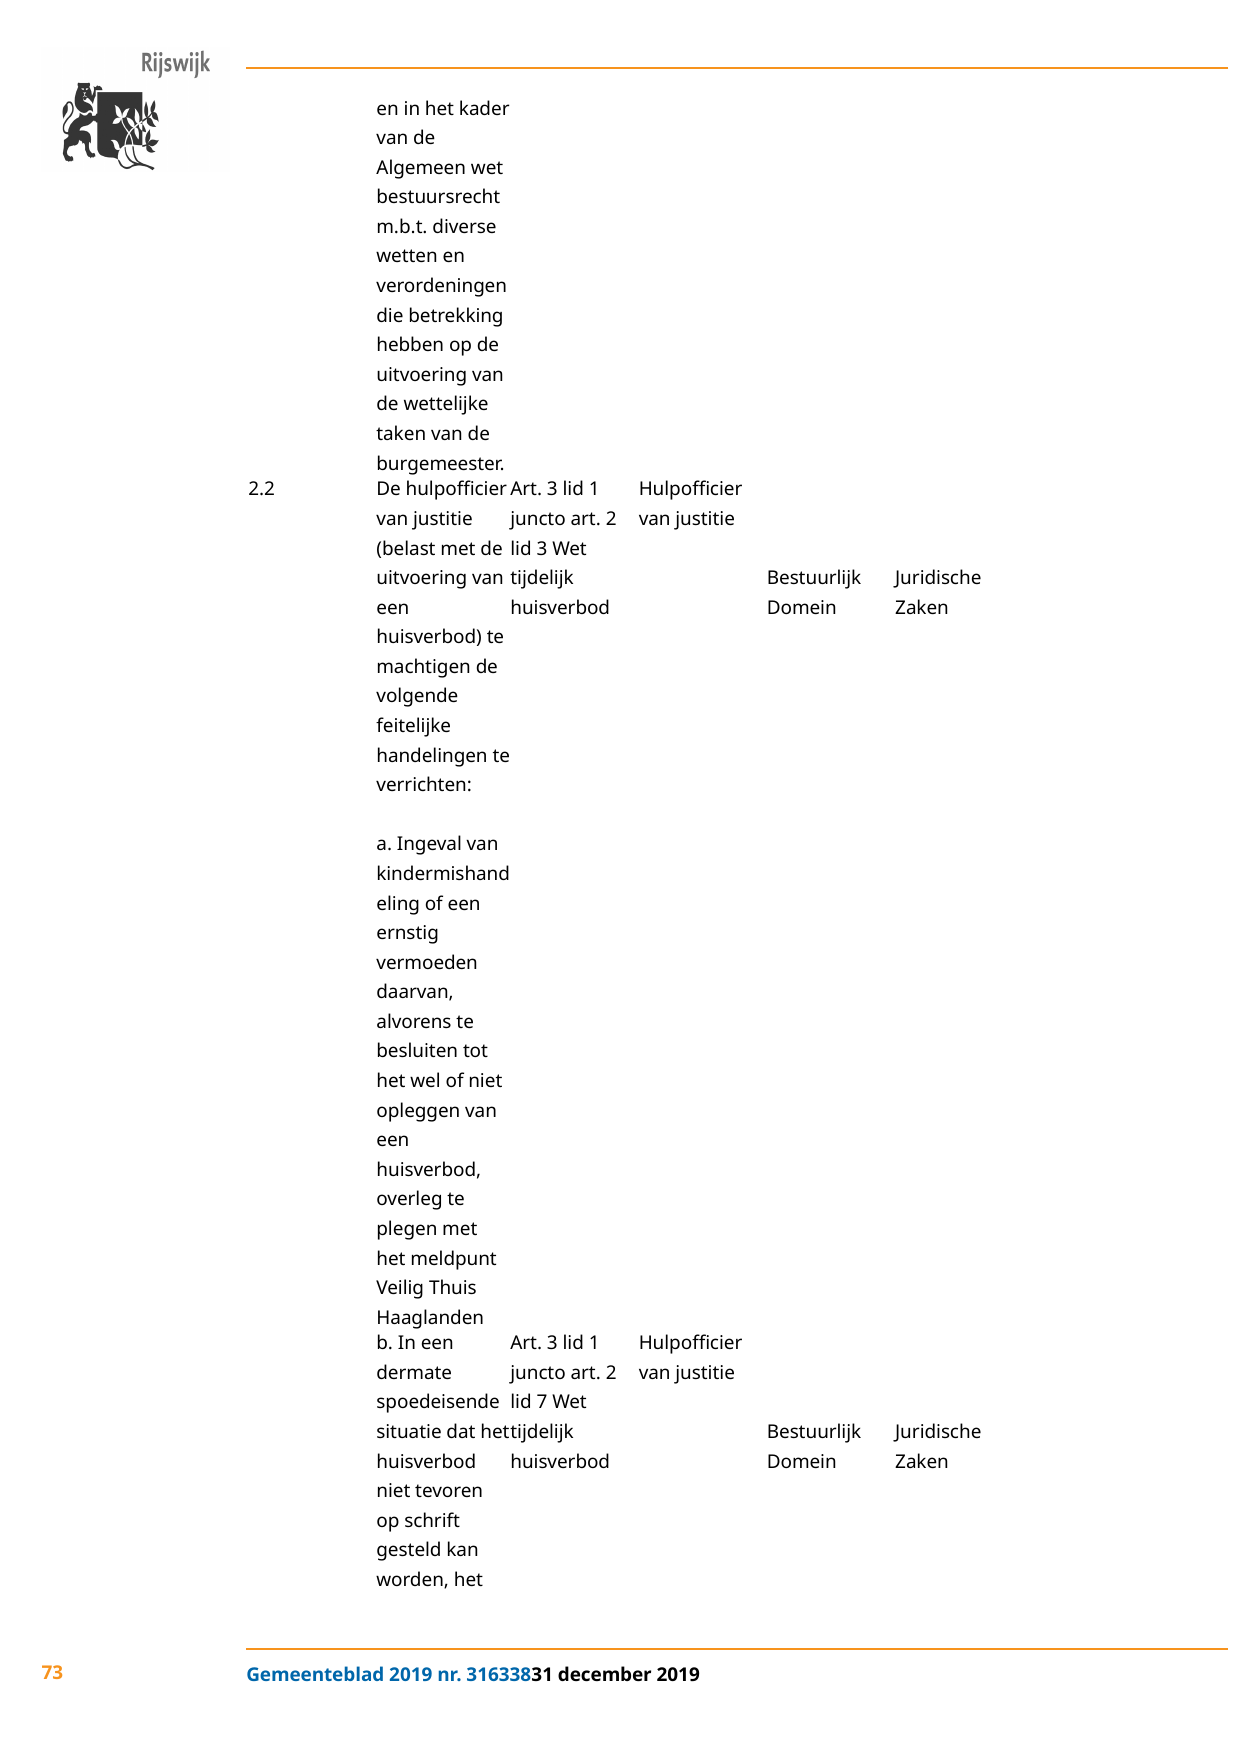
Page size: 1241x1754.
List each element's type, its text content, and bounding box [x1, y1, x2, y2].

table_cell Bestuurlijk Domein [767, 1330, 895, 1592]
table_cell [510, 95, 638, 476]
table_cell Art. 3 lid 1 juncto art. 2 lid 3 Wet tijdelijk huisverbod [510, 476, 638, 1329]
table_cell [895, 95, 1023, 476]
table_cell Art. 3 lid 1 juncto art. 2 lid 7 Wet tijdelijk huisverbod [510, 1330, 638, 1592]
table_cell [1023, 476, 1152, 1329]
table_cell [639, 95, 767, 476]
table_cell Hulpofficier van justitie [639, 1330, 767, 1592]
table_cell Bestuurlijk Domein [767, 476, 895, 1329]
table_cell [248, 95, 376, 476]
table_cell Juridische Zaken [895, 476, 1023, 1329]
table_cell Juridische Zaken [895, 1330, 1023, 1592]
picture [41, 47, 231, 172]
table_cell [1023, 1330, 1152, 1592]
table_cell De hulpofficier van justitie (belast met de uitvoering van een huisverbod) te machtigen de volgende feitelijke handelingen te verrichten: a. Ingeval van kindermishandeling of een ernstig vermoeden daarvan, alvorens te besluiten tot het wel of niet opleggen van een huisverbod, overleg te plegen met het meldpunt Veilig Thuis Haaglanden [376, 476, 510, 1329]
table_cell b. In een dermate spoedeisende situatie dat het huisverbod niet tevoren op schrift gesteld kan worden, het [376, 1330, 510, 1592]
table_cell Hulpofficier van justitie [639, 476, 767, 1329]
table_cell [767, 95, 895, 476]
table_cell 2.2 [248, 476, 376, 1329]
table_cell en in het kader van de Algemeen wet bestuursrecht m.b.t. diverse wetten en verordeningen die betrekking hebben op de uitvoering van de wettelijke taken van de burgemeester. [376, 95, 510, 476]
table_cell [1023, 95, 1152, 476]
table_cell [248, 1330, 376, 1592]
